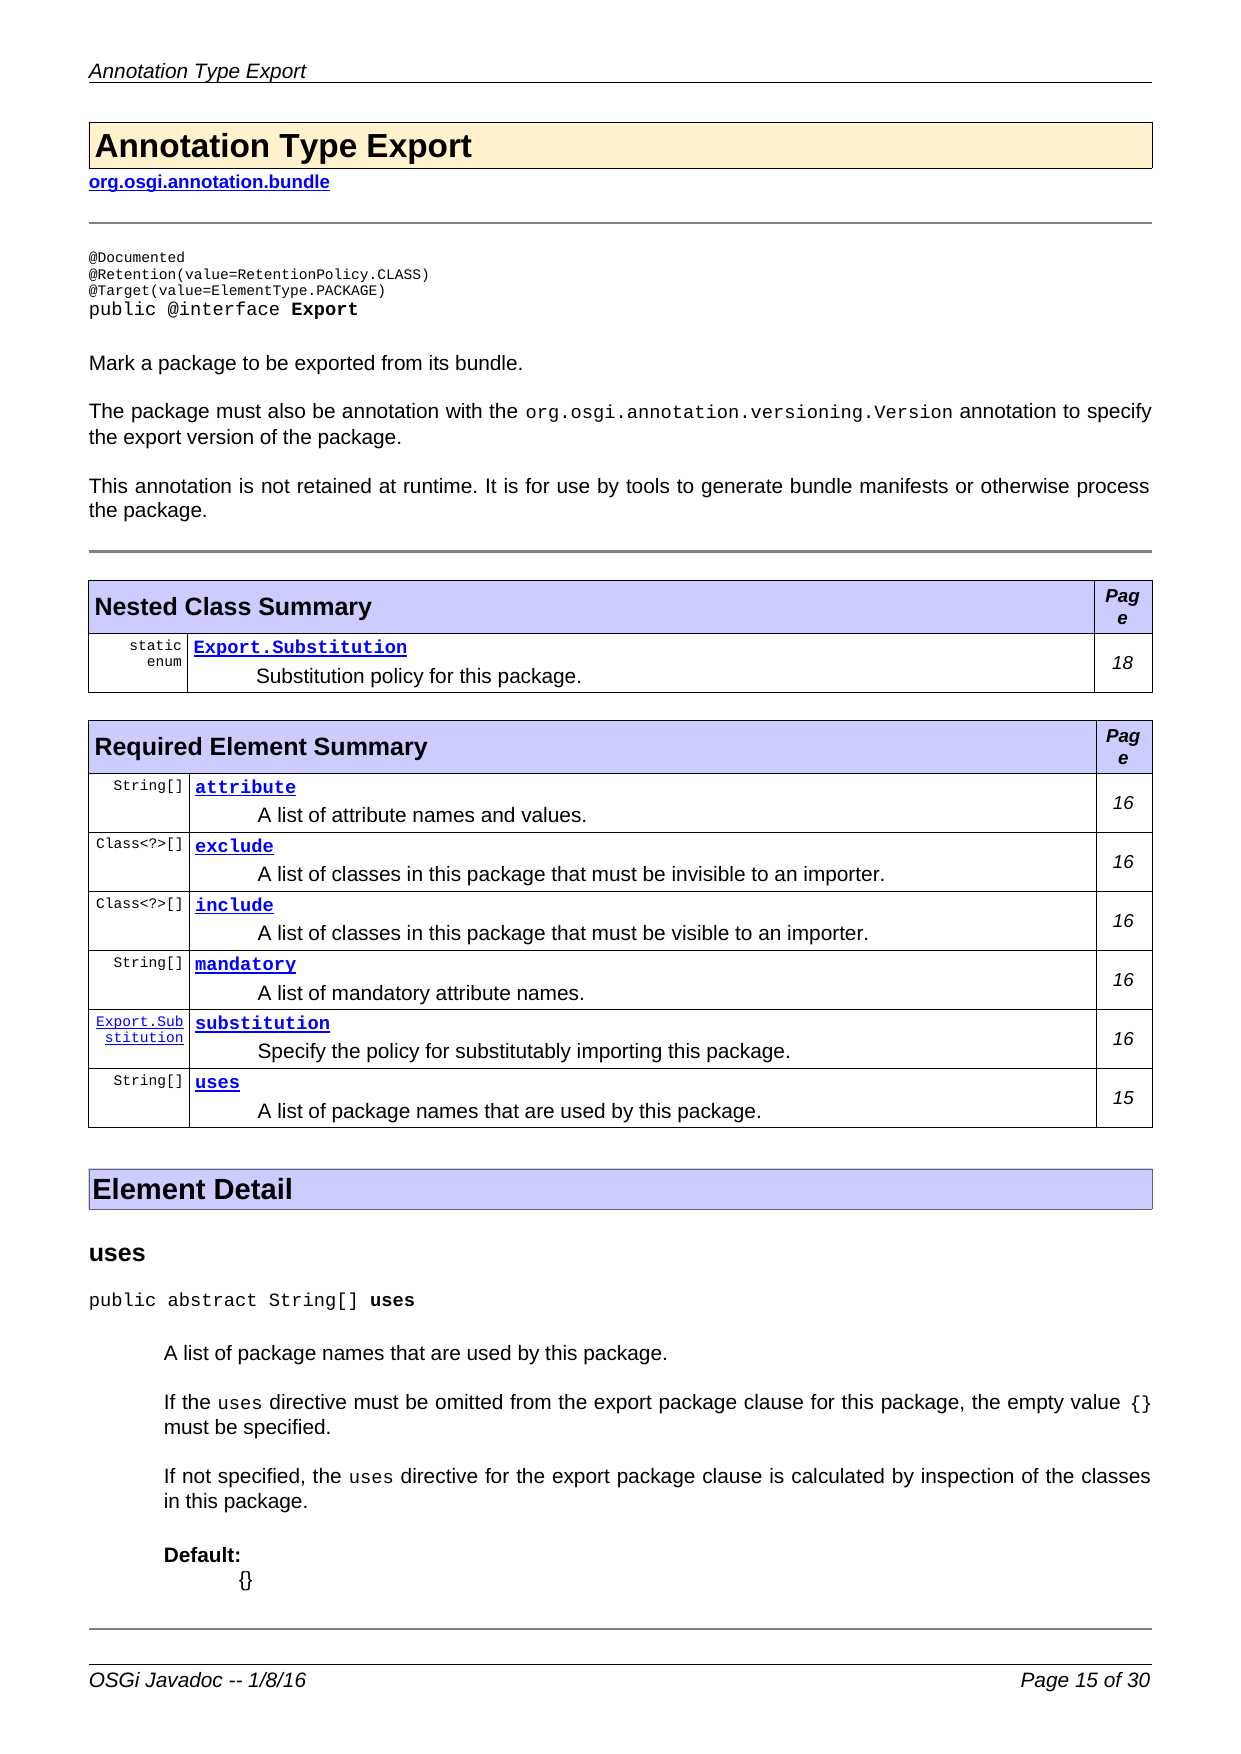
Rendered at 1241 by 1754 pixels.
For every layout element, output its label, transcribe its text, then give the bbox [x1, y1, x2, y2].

text The package must also be annotation with the org.osgi.annotation.versioning.Version annotation to specify the export version of the package. [88, 399, 1152, 448]
table_cell attribute A list of attribute names and values. [190, 774, 1096, 832]
table_cell 14 [1097, 1069, 1152, 1127]
table_cell Export.Substitution Substitution policy for this package. [188, 634, 1094, 692]
text Mark a package to be exported from its bundle. [88, 350, 1152, 374]
subtitle uses [88, 1238, 1152, 1266]
table_cell mandatory A list of mandatory attribute names. [190, 951, 1096, 1009]
table_header Page [1097, 721, 1152, 773]
table_cell include A list of classes in this package that must be visible to an importer. [190, 892, 1096, 950]
text @Documented @Retention(value=RetentionPolicy.CLASS) @Target(value=ElementType.PACKAGE) public @interface Export [88, 250, 1152, 321]
table_cell substitution Specify the policy for substitutably importing this package. [190, 1010, 1096, 1068]
table_cell String[] [89, 951, 189, 1009]
table_cell String[] [89, 774, 189, 832]
table_cell uses A list of package names that are used by this package. [190, 1069, 1096, 1127]
text Default: [163, 1542, 1152, 1566]
table_header Page [1095, 581, 1152, 633]
table_cell String[] [89, 1069, 189, 1127]
table_cell 15 [1097, 1010, 1152, 1068]
text A list of package names that are used by this package. [163, 1341, 1152, 1365]
text {} [238, 1566, 1152, 1590]
text If not specified, the uses directive for the export package clause is calculated by inspection of the classes in this package. [163, 1464, 1152, 1513]
table_header Nested Class Summary [89, 581, 1094, 633]
subtitle Annotation Type Export [90, 123, 1152, 168]
subtitle Element Detail [90, 1170, 1152, 1209]
table_cell Class<?>[] [89, 892, 189, 950]
text If the uses directive must be omitted from the export package clause for this package, the empty value {} must be specified. [163, 1390, 1152, 1439]
table_cell static enum [89, 634, 187, 692]
text public abstract String[] uses [88, 1291, 1152, 1312]
table_cell 15 [1097, 892, 1152, 950]
text This annotation is not retained at runtime. It is for use by tools to generate bundle manifests or otherwise process the package. [88, 473, 1152, 521]
table_cell 15 [1097, 951, 1152, 1009]
text org.osgi.annotation.bundle [88, 171, 1152, 193]
table_cell exclude A list of classes in this package that must be invisible to an importer. [190, 833, 1096, 891]
table_cell Class<?>[] [89, 833, 189, 891]
table_cell 15 [1097, 833, 1152, 891]
table_cell Export.Substitution [89, 1010, 189, 1068]
table_cell 17 [1095, 634, 1152, 692]
table_cell 15 [1097, 774, 1152, 832]
table_header Required Element Summary [89, 721, 1096, 773]
